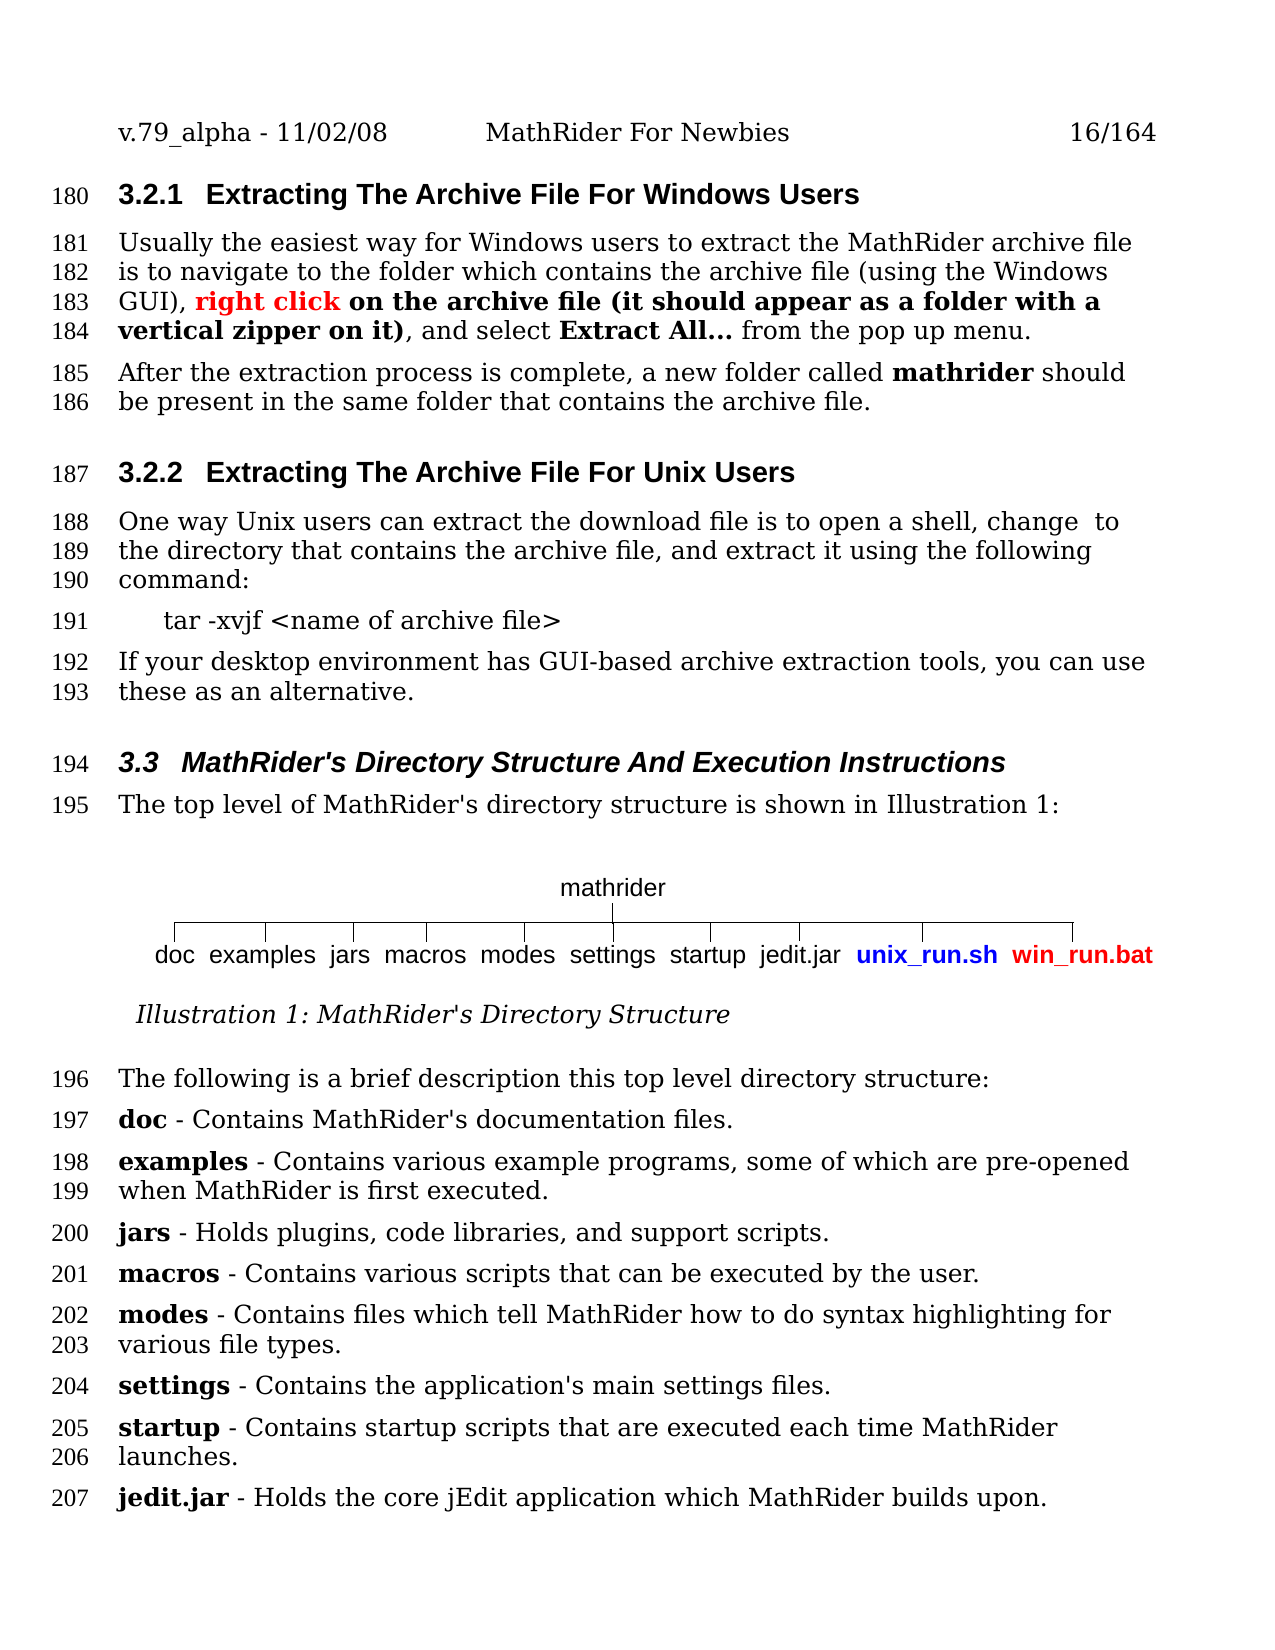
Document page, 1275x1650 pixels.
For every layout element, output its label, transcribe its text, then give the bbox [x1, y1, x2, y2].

text Usually the easiest way for Windows users to extract the MathRider archive file is to navigate to the folder which contains the archive file (using the Windows GUI), right click on the archive file (it should appear as a folder with a vertical zipper on it), and select Extract All... from the pop up menu. [118, 228, 1157, 345]
text The following is a brief description this top level directory structure: [118, 1064, 1157, 1093]
text settings - Contains the application's main settings files. [118, 1371, 1157, 1400]
text macros - Contains various scripts that can be executed by the user. [118, 1259, 1157, 1288]
text After the extraction process is complete, a new folder called mathrider should be present in the same folder that contains the archive file. [118, 357, 1157, 416]
subtitle Extracting The Archive File For Windows Users [118, 177, 1157, 210]
text doc - Contains MathRider's documentation files. [118, 1105, 1157, 1135]
subtitle Extracting The Archive File For Unix Users [118, 455, 1157, 489]
subtitle MathRider's Directory Structure And Execution Instructions [118, 745, 1157, 778]
text modes - Contains files which tell MathRider how to do syntax highlighting for various file types. [118, 1300, 1157, 1359]
text examples - Contains various example programs, some of which are pre-opened when MathRider is first executed. [118, 1147, 1157, 1205]
text One way Unix users can extract the download file is to open a shell, change to the directory that contains the archive file, and extract it using the following command: [118, 507, 1157, 594]
text jedit.jar - Holds the core jEdit application which MathRider builds upon. [118, 1483, 1157, 1512]
text If your desktop environment has GUI-based archive extraction tools, you can use these as an alternative. [118, 647, 1157, 706]
text Illustration 1: MathRider's Directory Structure [136, 846, 1153, 1029]
text tar -xvjf <name of archive file> [163, 606, 1157, 635]
text jars - Holds plugins, code libraries, and support scripts. [118, 1217, 1157, 1247]
text The top level of MathRider's directory structure is shown in Illustration 1: [118, 790, 1157, 819]
text startup - Contains startup scripts that are executed each time MathRider launches. [118, 1412, 1157, 1471]
